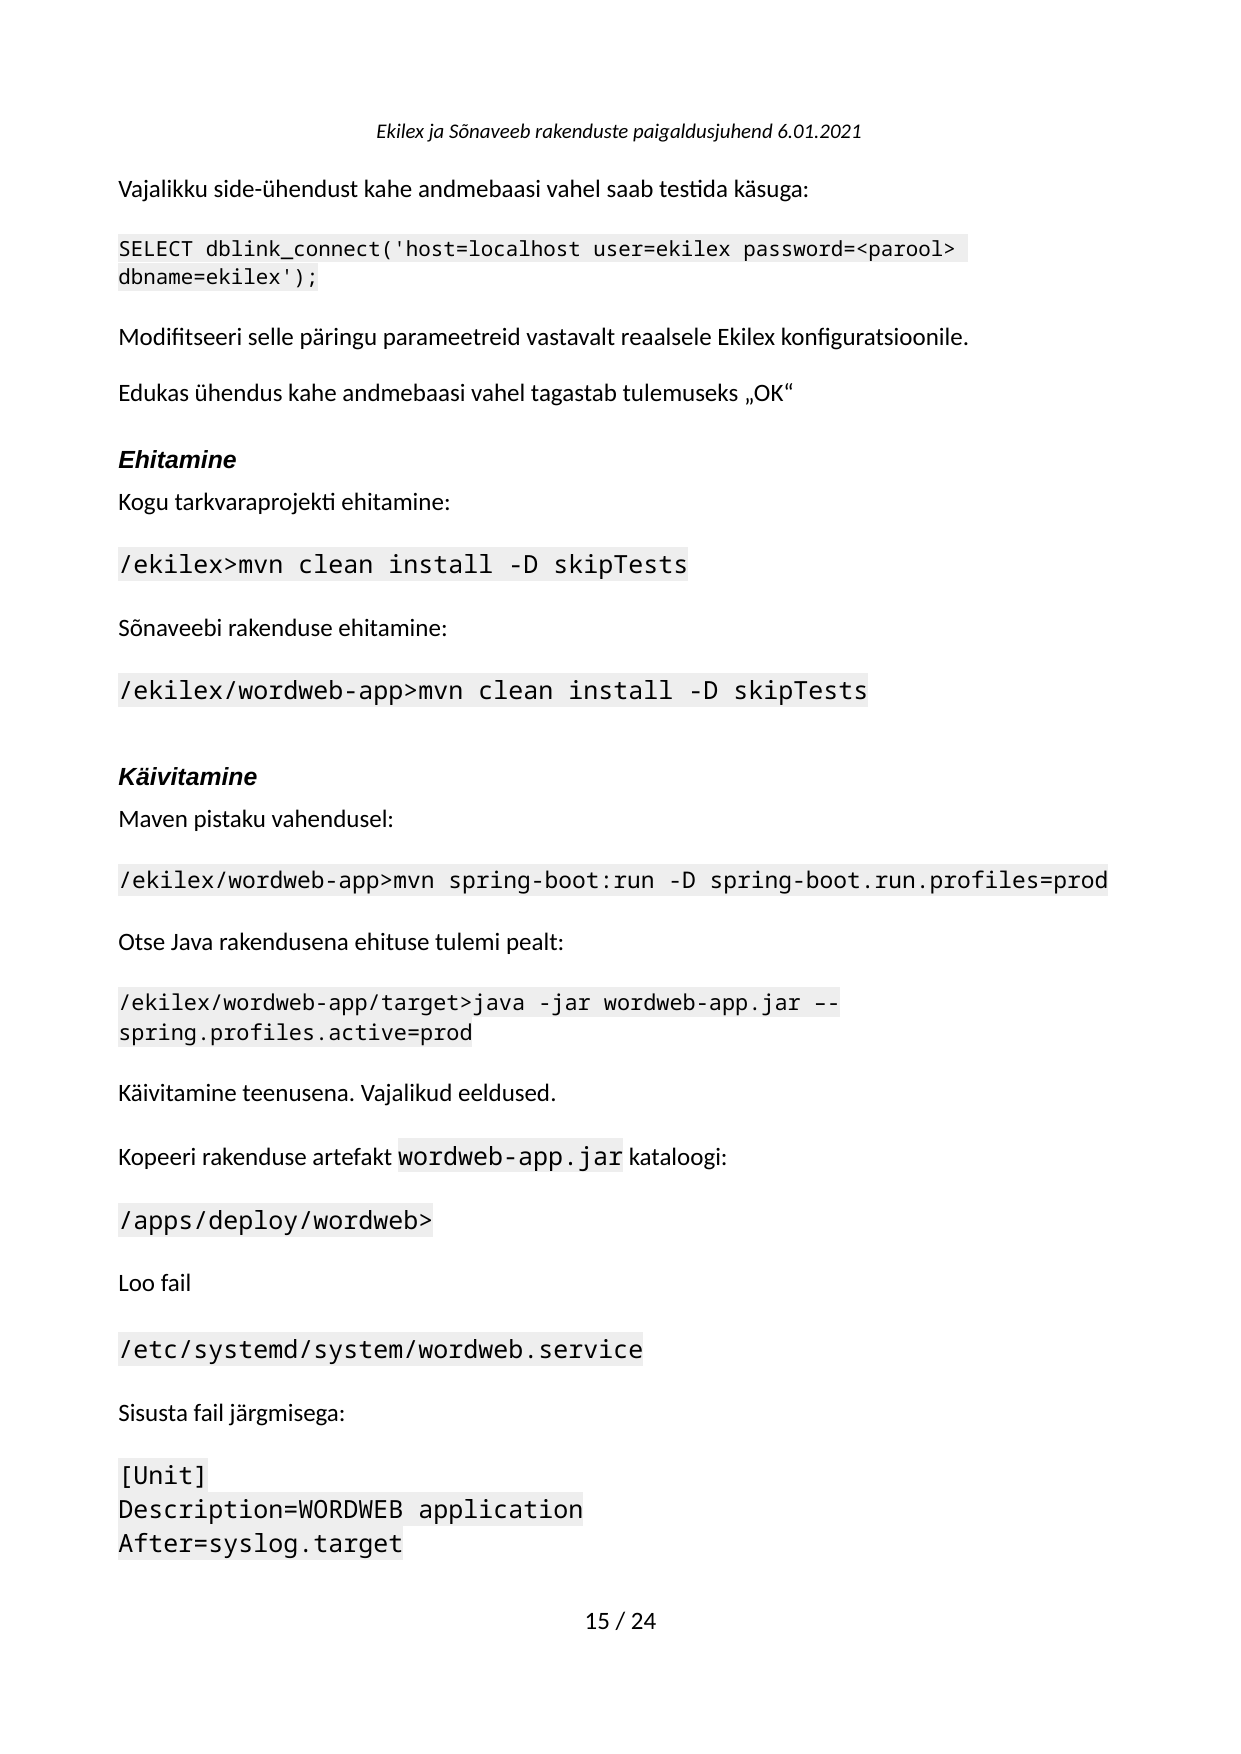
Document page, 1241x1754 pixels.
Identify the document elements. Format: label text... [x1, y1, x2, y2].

text Description=WORDWEB application [118, 1492, 1122, 1526]
text /ekilex/wordweb-app/target>java -jar wordweb-app.jar –-spring.profiles.active=prod [118, 987, 1122, 1047]
text Sisusta fail järgmisega: [118, 1397, 1122, 1427]
text /ekilex/wordweb-app>mvn clean install -D skipTests [118, 673, 1122, 707]
text Sõnaveebi rakenduse ehitamine: [118, 612, 1122, 642]
text Loo fail [118, 1267, 1122, 1298]
text Otse Java rakendusena ehituse tulemi pealt: [118, 926, 1122, 957]
text Edukas ühendus kahe andmebaasi vahel tagastab tulemuseks „OK“ [118, 377, 1122, 407]
text Kogu tarkvaraprojekti ehitamine: [118, 486, 1122, 517]
text Maven pistaku vahendusel: [118, 803, 1122, 834]
text Käivitamine teenusena. Vajalikud eeldused. [118, 1077, 1122, 1108]
text Modifitseeri selle päringu parameetreid vastavalt reaalsele Ekilex konfiguratsioonile. [118, 321, 1122, 352]
text SELECT dblink_connect('host=localhost user=ekilex password=<parool> dbname=ekilex'); [118, 234, 1122, 291]
text Kopeeri rakenduse artefakt wordweb-app.jar kataloogi: [118, 1138, 1122, 1172]
text Vajalikku side-ühendust kahe andmebaasi vahel saab testida käsuga: [118, 173, 1122, 203]
text [Unit] [118, 1458, 1122, 1492]
text After=syslog.target [118, 1526, 1122, 1560]
text /apps/deploy/wordweb> [118, 1203, 1122, 1237]
text /ekilex>mvn clean install -D skipTests [118, 547, 1122, 581]
subtitle Ehitamine [118, 445, 1122, 473]
subtitle Käivitamine [118, 762, 1122, 791]
text /ekilex/wordweb-app>mvn spring-boot:run -D spring-boot.run.profiles=prod [118, 864, 1122, 896]
text /etc/systemd/system/wordweb.service [118, 1332, 1122, 1366]
